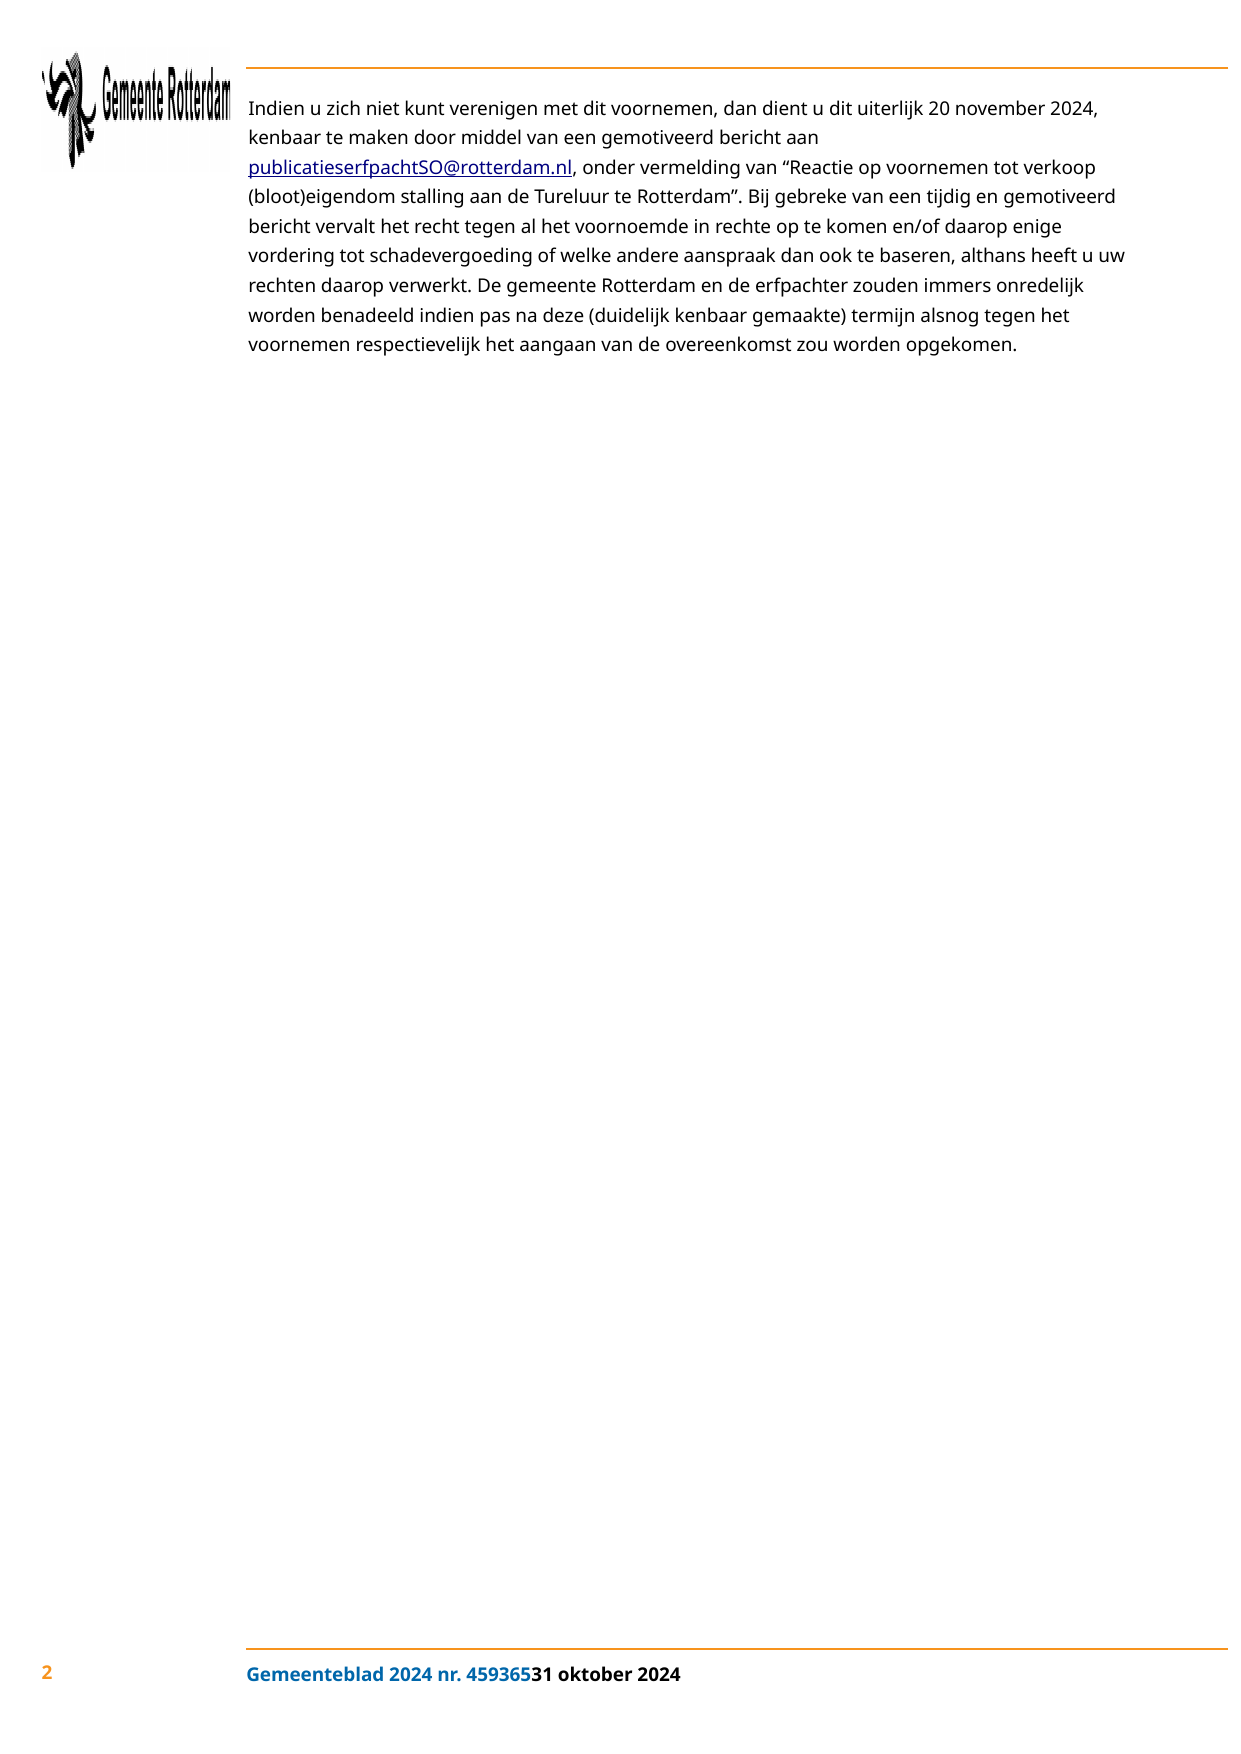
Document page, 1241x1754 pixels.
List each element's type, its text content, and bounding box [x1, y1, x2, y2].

text Indien u zich niet kunt verenigen met dit voornemen, dan dient u dit uiterlijk 20 november 2024, kenbaar te maken door middel van een gemotiveerd bericht aan publicatieserfpachtSO@rotterdam.nl, onder vermelding van “Reactie op voornemen tot verkoop (bloot)eigendom stalling aan de Tureluur te Rotterdam”. Bij gebreke van een tijdig en gemotiveerd bericht vervalt het recht tegen al het voornoemde in rechte op te komen en/of daarop enige vordering tot schadevergoeding of welke andere aanspraak dan ook te baseren, althans heeft u uw rechten daarop verwerkt. De gemeente Rotterdam en de erfpachter zouden immers onredelijk worden benadeeld indien pas na deze (duidelijk kenbaar gemaakte) termijn alsnog tegen het voornemen respectievelijk het aangaan van de overeenkomst zou worden opgekomen. [248, 95, 1152, 357]
picture [41, 47, 231, 172]
